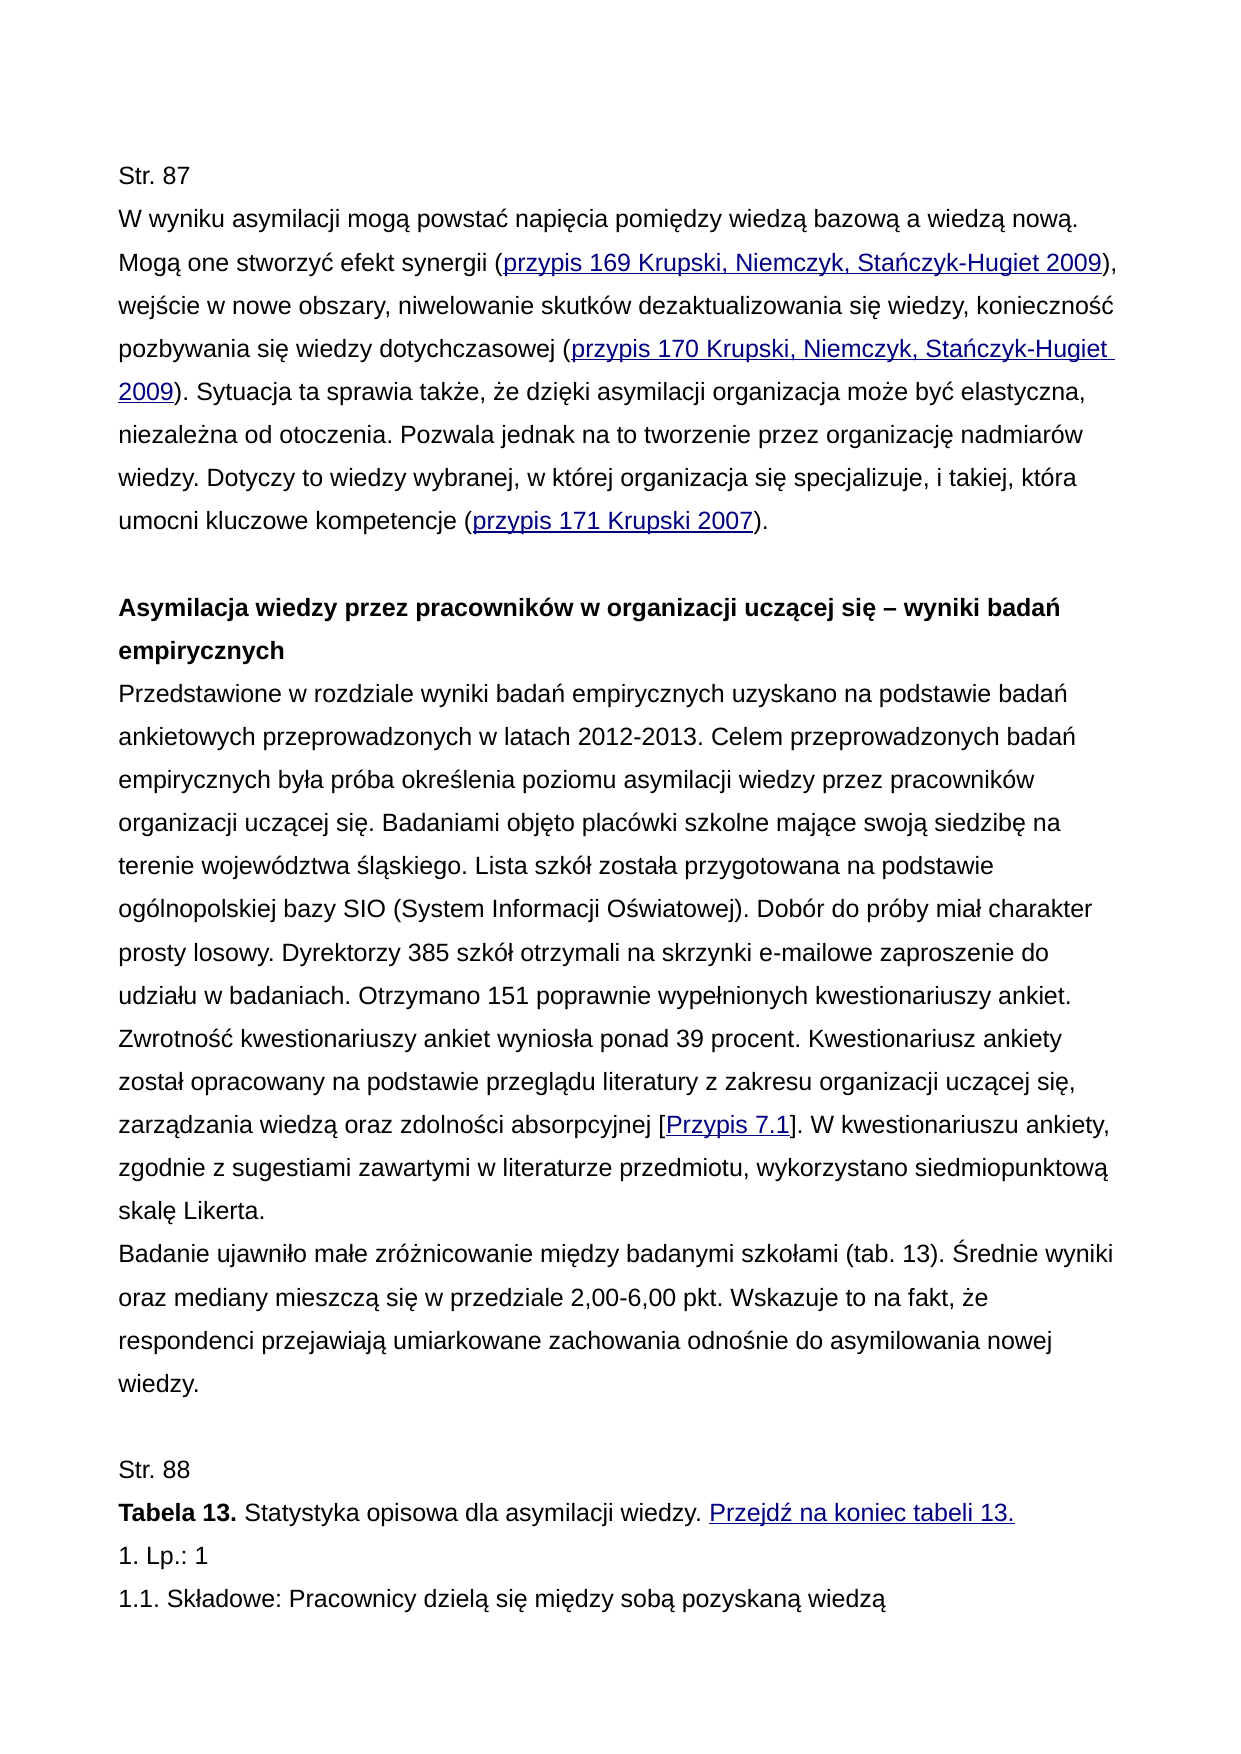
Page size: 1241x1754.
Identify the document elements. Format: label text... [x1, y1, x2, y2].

text W wyniku asymilacji mogą powstać napięcia pomiędzy wiedzą bazową a wiedzą nową. Mogą one stworzyć efekt synergii (przypis 169 Krupski, Niemczyk, Stańczyk-Hugiet 2009), wejście w nowe obszary, niwelowanie skutków dezaktualizowania się wiedzy, konieczność pozbywania się wiedzy dotychczasowej (przypis 170 Krupski, Niemczyk, Stańczyk-Hugiet 2009). Sytuacja ta sprawia także, że dzięki asymilacji organizacja może być elastyczna, niezależna od otoczenia. Pozwala jednak na to tworzenie przez organizację nadmiarów wiedzy. Dotyczy to wiedzy wybranej, w której organizacja się specjalizuje, i takiej, która umocni kluczowe kompetencje (przypis 171 Krupski 2007). [118, 204, 1122, 535]
text Badanie ujawniło małe zróżnicowanie między badanymi szkołami (tab. 13). Średnie wyniki oraz mediany mieszczą się w przedziale 2,00-6,00 pkt. Wskazuje to na fakt, że respondenci przejawiają umiarkowane zachowania odnośnie do asymilowania nowej wiedzy. [118, 1239, 1122, 1397]
text Tabela 13. Statystyka opisowa dla asymilacji wiedzy. Przejdź na koniec tabeli 13. [118, 1498, 1122, 1527]
text 1. Lp.: 1 [118, 1541, 1122, 1570]
text Przedstawione w rozdziale wyniki badań empirycznych uzyskano na podstawie badań ankietowych przeprowadzonych w latach 2012-2013. Celem przeprowadzonych badań empirycznych była próba określenia poziomu asymilacji wiedzy przez pracowników organizacji uczącej się. Badaniami objęto placówki szkolne mające swoją siedzibę na terenie województwa śląskiego. Lista szkół została przygotowana na podstawie ogólnopolskiej bazy SIO (System Informacji Oświatowej). Dobór do próby miał charakter prosty losowy. Dyrektorzy 385 szkół otrzymali na skrzynki e-mailowe zaproszenie do udziału w badaniach. Otrzymano 151 poprawnie wypełnionych kwestionariuszy ankiet. Zwrotność kwestionariuszy ankiet wyniosła ponad 39 procent. Kwestionariusz ankiety został opracowany na podstawie przeglądu literatury z zakresu organizacji uczącej się, zarządzania wiedzą oraz zdolności absorpcyjnej [Przypis 7.1]. W kwestionariuszu ankiety, zgodnie z sugestiami zawartymi w literaturze przedmiotu, wykorzystano siedmiopunktową skalę Likerta. [118, 679, 1122, 1225]
text Str. 88 [118, 1455, 1122, 1484]
text 1.1. Składowe: Pracownicy dzielą się między sobą pozyskaną wiedzą [118, 1584, 1122, 1613]
subtitle Asymilacja wiedzy przez pracowników w organizacji uczącej się – wyniki badań empirycznych [118, 592, 1122, 664]
text Str. 87 [118, 161, 1122, 190]
